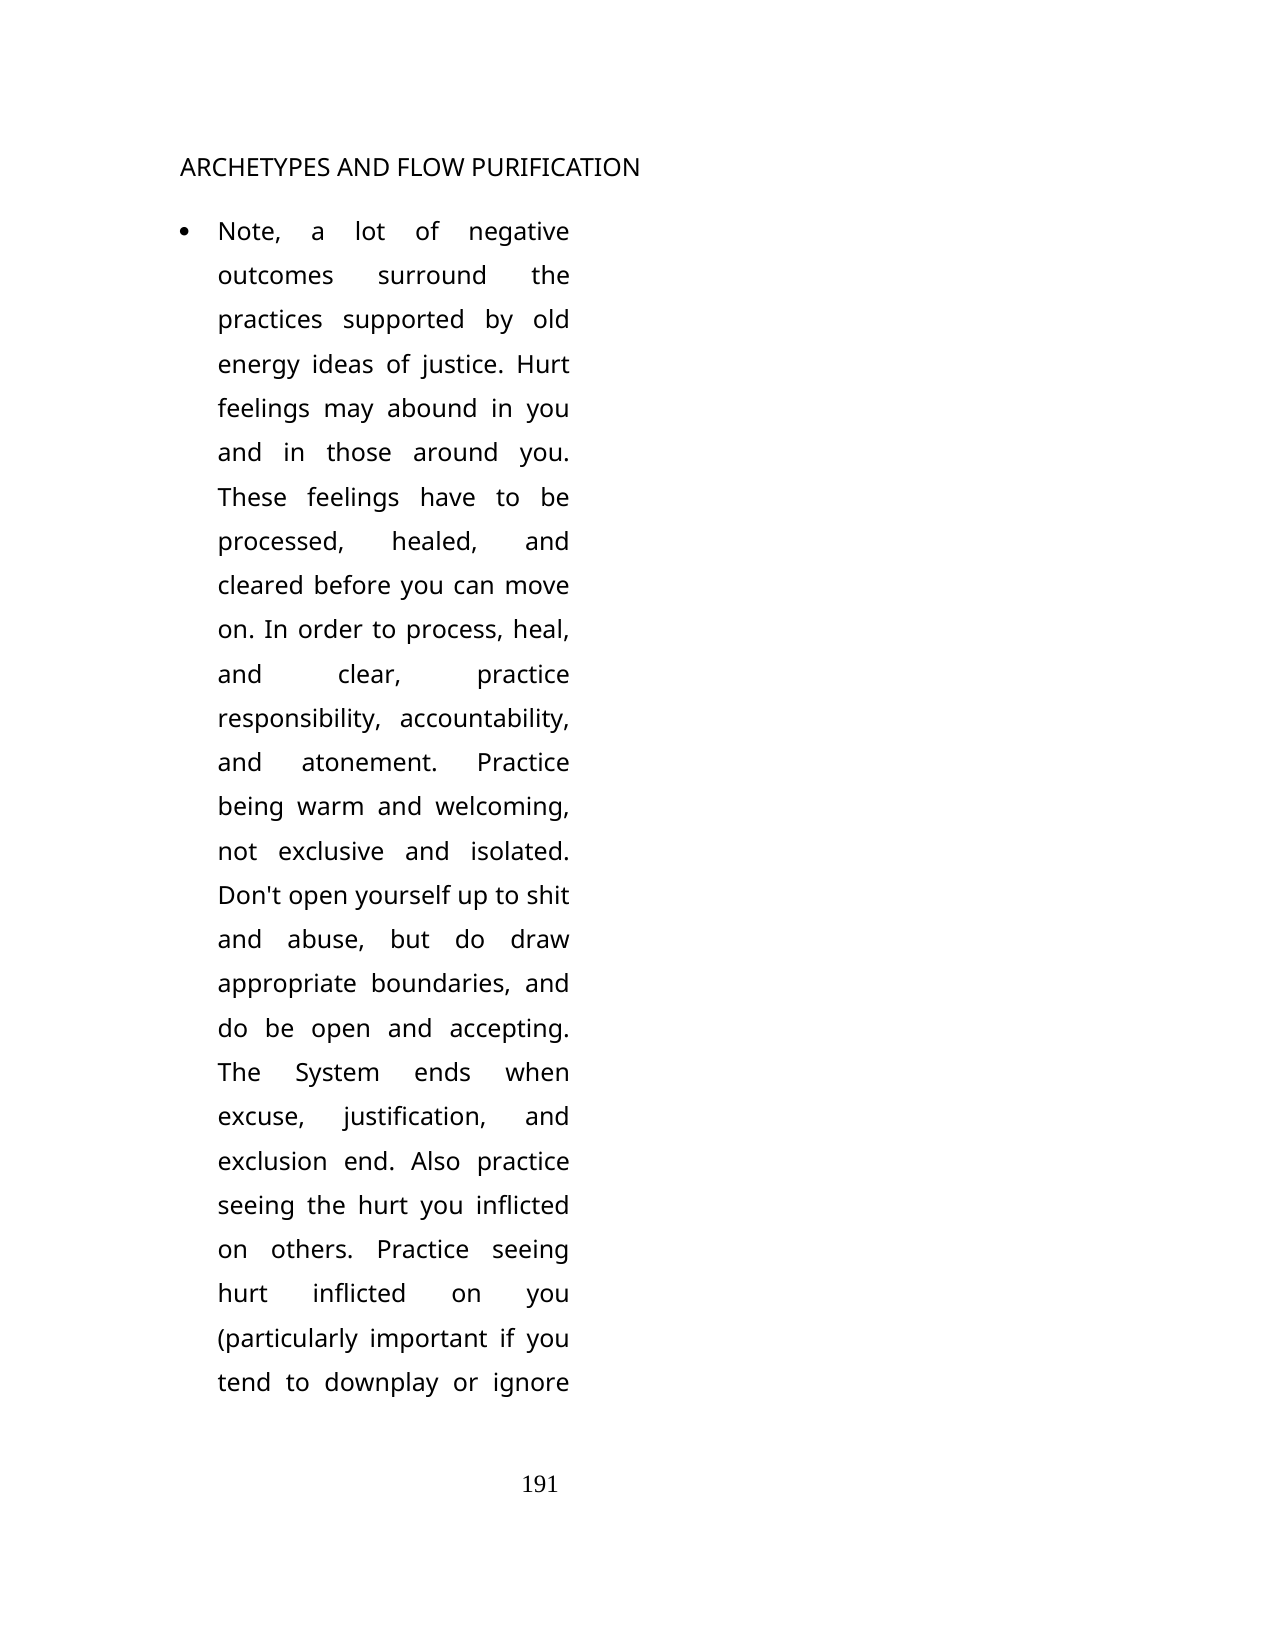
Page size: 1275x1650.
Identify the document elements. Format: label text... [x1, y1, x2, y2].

list Note, a lot of negative outcomes surround the practices supported by old energy ideas of justice. Hurt feelings may abound in you and in those around you. These feelings have to be processed, healed, and cleared before you can move on. In order to process, heal, and clear, practice responsibility, accountability, and atonement. Practice being warm and welcoming, not exclusive and isolated. Don't open yourself up to shit and abuse, but do draw appropriate boundaries, and do be open and accepting. The System ends when excuse, justification, and exclusion end. Also practice seeing the hurt you inflicted on others. Practice seeing hurt inflicted on you (particularly important if you tend to downplay or ignore [180, 213, 570, 1399]
